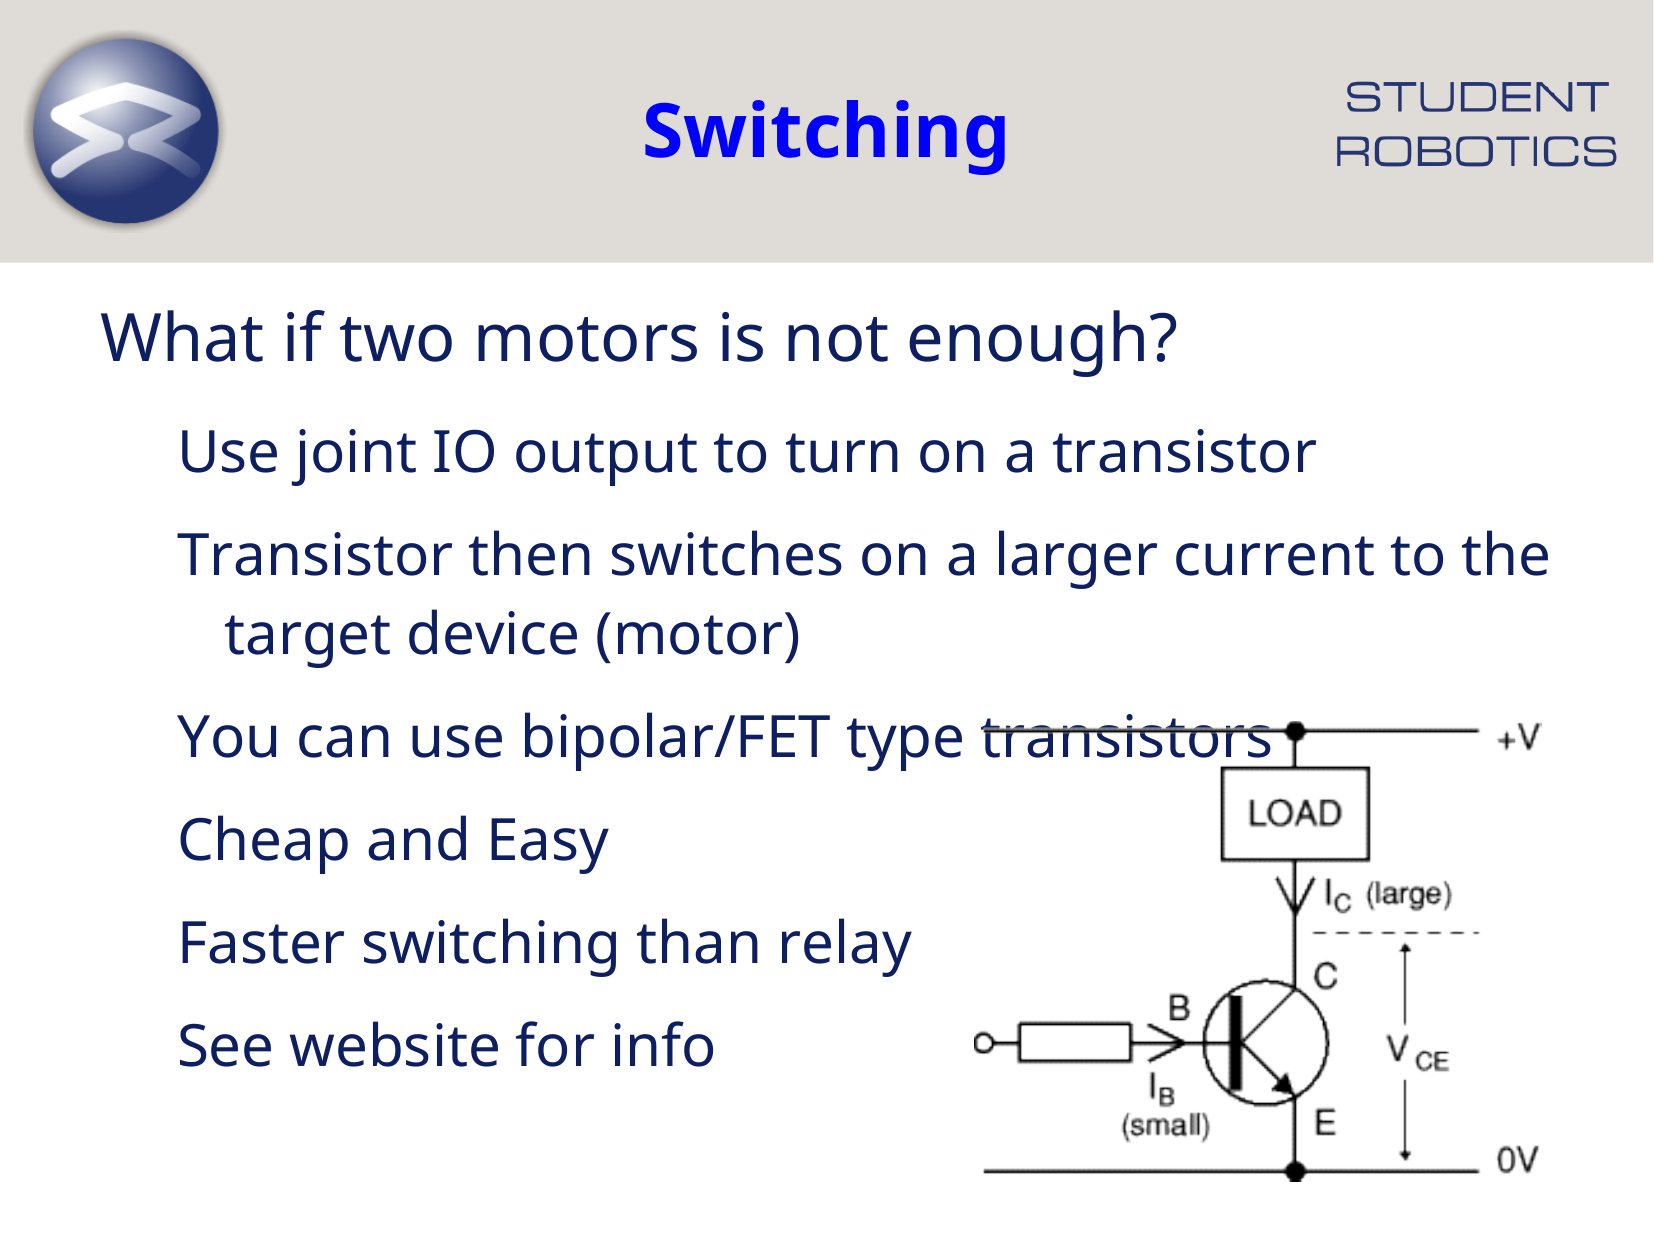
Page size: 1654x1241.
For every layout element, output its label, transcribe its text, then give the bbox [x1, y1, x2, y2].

picture [9, 19, 245, 245]
picture [1571, 68, 1633, 174]
picture [974, 721, 1542, 1182]
list What if two motors is not enough? Use joint IO output to turn on a transistor Transistor then switches on a larger current to the target device (motor) You can use bipolar/FET type transistors Cheap and Easy Faster switching than relay See website for info [82, 290, 1571, 1094]
title Switching [82, 56, 1571, 250]
